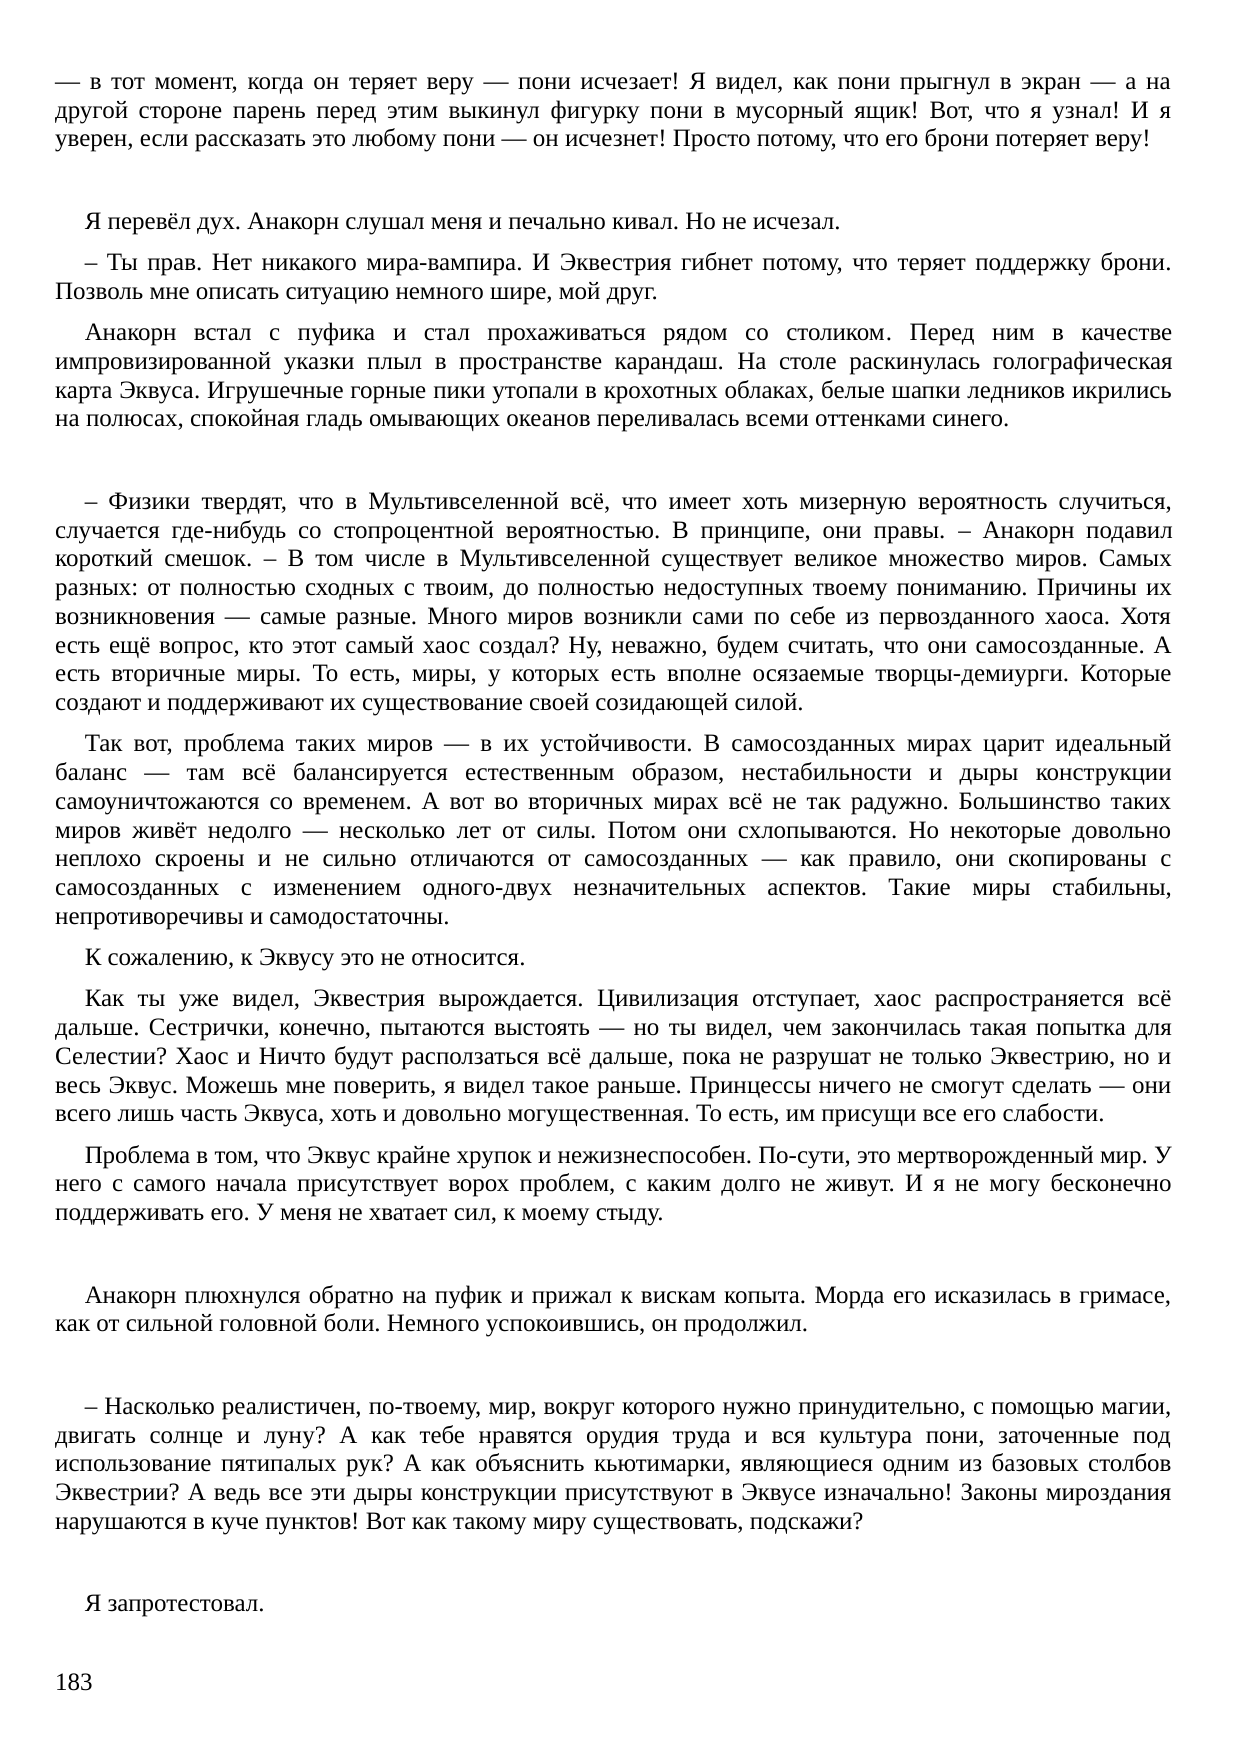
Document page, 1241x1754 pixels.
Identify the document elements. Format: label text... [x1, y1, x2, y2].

text Я запротестовал. [55, 1588, 1173, 1617]
text К сожалению, к Эквусу это не относится. [55, 942, 1173, 971]
text – Физики твердят, что в Мультивселенной всё, что имеет хоть мизерную вероятность случиться, случается где-нибудь со стопроцентной вероятностью. В принципе, они правы. – Анакорн подавил короткий смешок. – В том числе в Мультивселенной существует великое множество миров. Самых разных: от полностью сходных с твоим, до полностью недоступных твоему пониманию. Причины их возникновения — самые разные. Много миров возникли сами по себе из первозданного хаоса. Хотя есть ещё вопрос, кто этот самый хаос создал? Ну, неважно, будем считать, что они самосозданные. А есть вторичные миры. То есть, миры, у которых есть вполне осязаемые творцы-демиурги. Которые создают и поддерживают их существование своей созидающей силой. [55, 486, 1173, 716]
text – Ты прав. Нет никакого мира-вампира. И Эквестрия гибнет потому, что теряет поддержку брони. Позволь мне описать ситуацию немного шире, мой друг. [55, 247, 1173, 305]
text – Насколько реалистичен, по-твоему, мир, вокруг которого нужно принудительно, с помощью магии, двигать солнце и луну? А как тебе нравятся орудия труда и вся культура пони, заточенные под использование пятипалых рук? А как объяснить кьютимарки, являющиеся одним из базовых столбов Эквестрии? А ведь все эти дыры конструкции присутствуют в Эквусе изначально! Законы мироздания нарушаются в куче пунктов! Вот как такому миру существовать, подскажи? [55, 1391, 1173, 1535]
text Анакорн встал с пуфика и стал прохаживаться рядом со столиком. Перед ним в качестве импровизированной указки плыл в пространстве карандаш. На столе раскинулась голографическая карта Эквуса. Игрушечные горные пики утопали в крохотных облаках, белые шапки ледников икрились на полюсах, спокойная гладь омывающих океанов переливалась всеми оттенками синего. [55, 317, 1173, 432]
text Анакорн плюхнулся обратно на пуфик и прижал к вискам копыта. Морда его исказилась в гримасе, как от сильной головной боли. Немного успокоившись, он продолжил. [55, 1280, 1173, 1337]
text — в тот момент, когда он теряет веру — пони исчезает! Я видел, как пони прыгнул в экран — а на другой стороне парень перед этим выкинул фигурку пони в мусорный ящик! Вот, что я узнал! И я уверен, если рассказать это любому пони — он исчезнет! Просто потому, что его брони потеряет веру! [55, 66, 1173, 152]
text Так вот, проблема таких миров — в их устойчивости. В самосозданных мирах царит идеальный баланс — там всё балансируется естественным образом, нестабильности и дыры конструкции самоуничтожаются со временем. А вот во вторичных мирах всё не так радужно. Большинство таких миров живёт недолго — несколько лет от силы. Потом они схлопываются. Но некоторые довольно неплохо скроены и не сильно отличаются от самосозданных — как правило, они скопированы с самосозданных с изменением одного-двух незначительных аспектов. Такие миры стабильны, непротиворечивы и самодостаточны. [55, 728, 1173, 930]
text Проблема в том, что Эквус крайне хрупок и нежизнеспособен. По-сути, это мертворожденный мир. У него с самого начала присутствует ворох проблем, с каким долго не живут. И я не могу бесконечно поддерживать его. У меня не хватает сил, к моему стыду. [55, 1140, 1173, 1226]
text Я перевёл дух. Анакорн слушал меня и печально кивал. Но не исчезал. [55, 206, 1173, 235]
text Как ты уже видел, Эквестрия вырождается. Цивилизация отступает, хаос распространяется всё дальше. Сестрички, конечно, пытаются выстоять — но ты видел, чем закончилась такая попытка для Селестии? Хаос и Ничто будут расползаться всё дальше, пока не разрушат не только Эквестрию, но и весь Эквус. Можешь мне поверить, я видел такое раньше. Принцессы ничего не смогут сделать — они всего лишь часть Эквуса, хоть и довольно могущественная. То есть, им присущи все его слабости. [55, 983, 1173, 1127]
